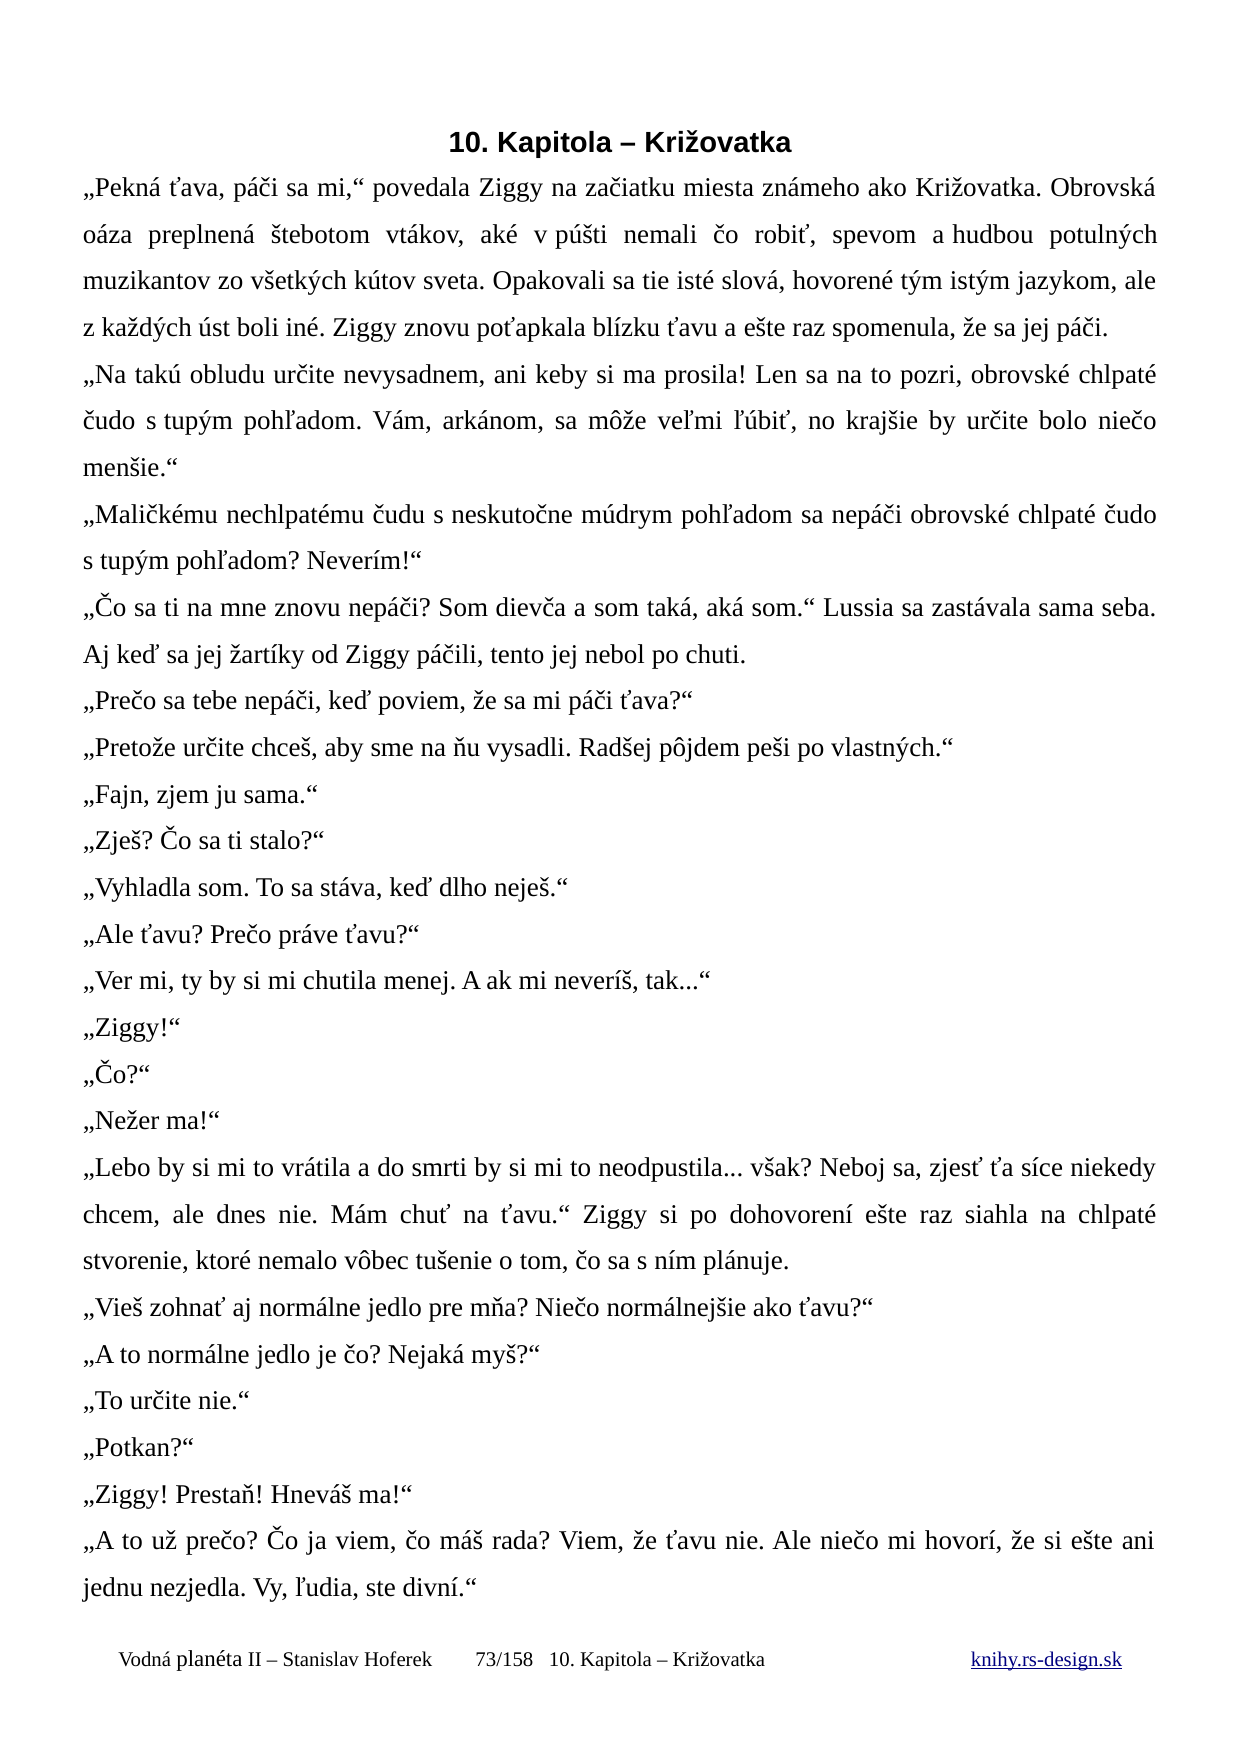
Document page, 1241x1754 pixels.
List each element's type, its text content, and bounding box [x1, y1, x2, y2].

text „Nežer ma!“ [83, 1104, 1157, 1136]
subtitle 10. Kapitola – Križovatka [83, 125, 1157, 159]
text „Pretože určite chceš, aby sme na ňu vysadli. Radšej pôjdem peši po vlastných.“ [83, 731, 1157, 762]
text „Zješ? Čo sa ti stalo?“ [83, 824, 1157, 856]
text „Vieš zohnať aj normálne jedlo pre mňa? Niečo normálnejšie ako ťavu?“ [83, 1291, 1157, 1322]
text „Maličkému nechlpatému čudu s neskutočne múdrym pohľadom sa nepáči obrovské chlpaté čudo s tupým pohľadom? Neverím!“ [83, 498, 1157, 576]
text „Čo sa ti na mne znovu nepáči? Som dievča a som taká, aká som.“ Lussia sa zastávala sama seba. Aj keď sa jej žartíky od Ziggy páčili, tento jej nebol po chuti. [83, 591, 1157, 669]
text „Ziggy! Prestaň! Hneváš ma!“ [83, 1478, 1157, 1509]
text „Lebo by si mi to vrátila a do smrti by si mi to neodpustila... však? Neboj sa, zjesť ťa síce niekedy chcem, ale dnes nie. Mám chuť na ťavu.“ Ziggy si po dohovorení ešte raz siahla na chlpaté stvorenie, ktoré nemalo vôbec tušenie o tom, čo sa s ním plánuje. [83, 1151, 1157, 1276]
text „To určite nie.“ [83, 1384, 1157, 1416]
text „Prečo sa tebe nepáči, keď poviem, že sa mi páči ťava?“ [83, 684, 1157, 716]
text „Pekná ťava, páči sa mi,“ povedala Ziggy na začiatku miesta známeho ako Križovatka. Obrovská oáza preplnená štebotom vtákov, aké v púšti nemali čo robiť, spevom a hudbou potulných muzikantov zo všetkých kútov sveta. Opakovali sa tie isté slová, hovorené tým istým jazykom, ale z každých úst boli iné. Ziggy znovu poťapkala blízku ťavu a ešte raz spomenula, že sa jej páči. [83, 171, 1157, 342]
text „Fajn, zjem ju sama.“ [83, 778, 1157, 809]
text „Ver mi, ty by si mi chutila menej. A ak mi neveríš, tak...“ [83, 964, 1157, 996]
text „A to normálne jedlo je čo? Nejaká myš?“ [83, 1338, 1157, 1369]
text „Ale ťavu? Prečo práve ťavu?“ [83, 918, 1157, 949]
text „Čo?“ [83, 1058, 1157, 1089]
text „A to už prečo? Čo ja viem, čo máš rada? Viem, že ťavu nie. Ale niečo mi hovorí, že si ešte ani jednu nezjedla. Vy, ľudia, ste divní.“ [83, 1524, 1157, 1602]
text „Na takú obludu určite nevysadnem, ani keby si ma prosila! Len sa na to pozri, obrovské chlpaté čudo s tupým pohľadom. Vám, arkánom, sa môže veľmi ľúbiť, no krajšie by určite bolo niečo menšie.“ [83, 358, 1157, 482]
text „Vyhladla som. To sa stáva, keď dlho neješ.“ [83, 871, 1157, 902]
text „Ziggy!“ [83, 1011, 1157, 1042]
text „Potkan?“ [83, 1431, 1157, 1462]
